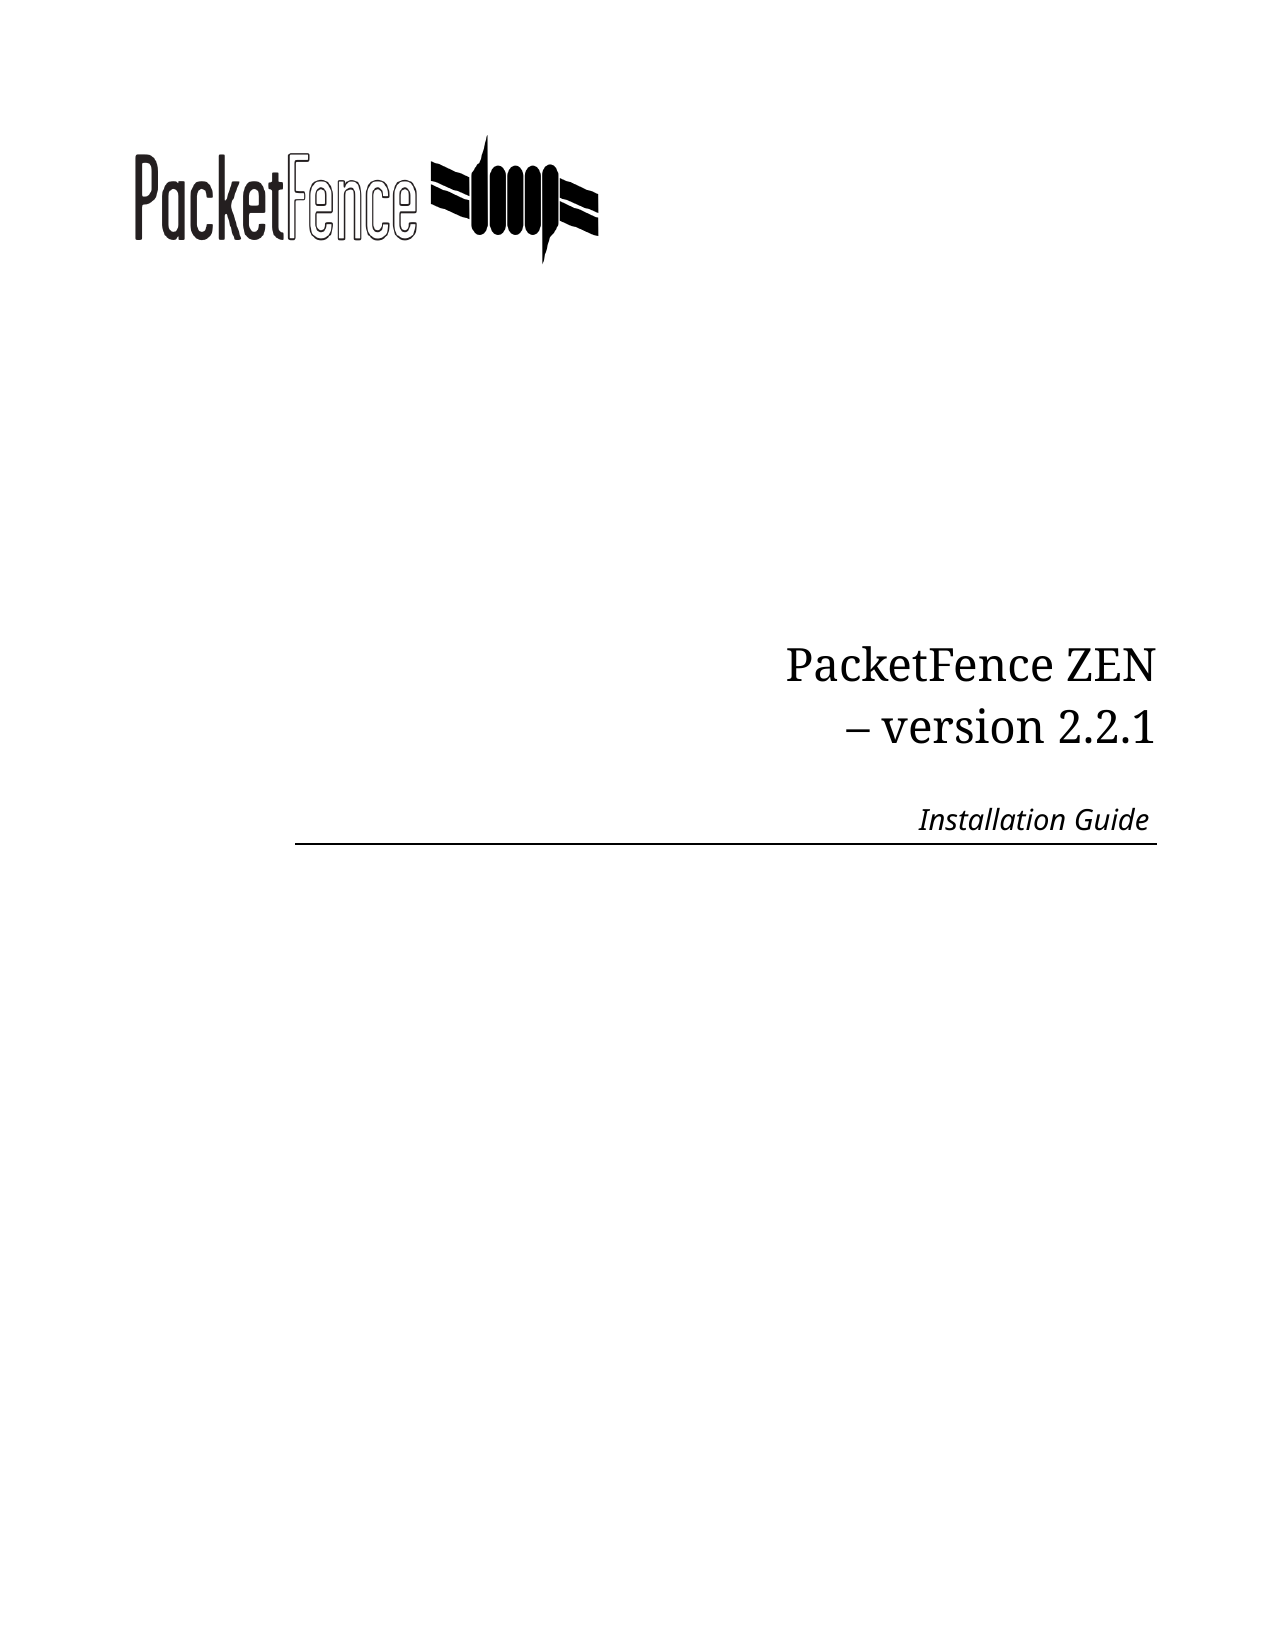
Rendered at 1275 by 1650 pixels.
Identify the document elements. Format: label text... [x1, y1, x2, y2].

title PacketFence ZEN – version 2.2.1 [295, 632, 1157, 757]
subtitle Installation Guide [295, 794, 1157, 843]
picture [118, 118, 615, 281]
